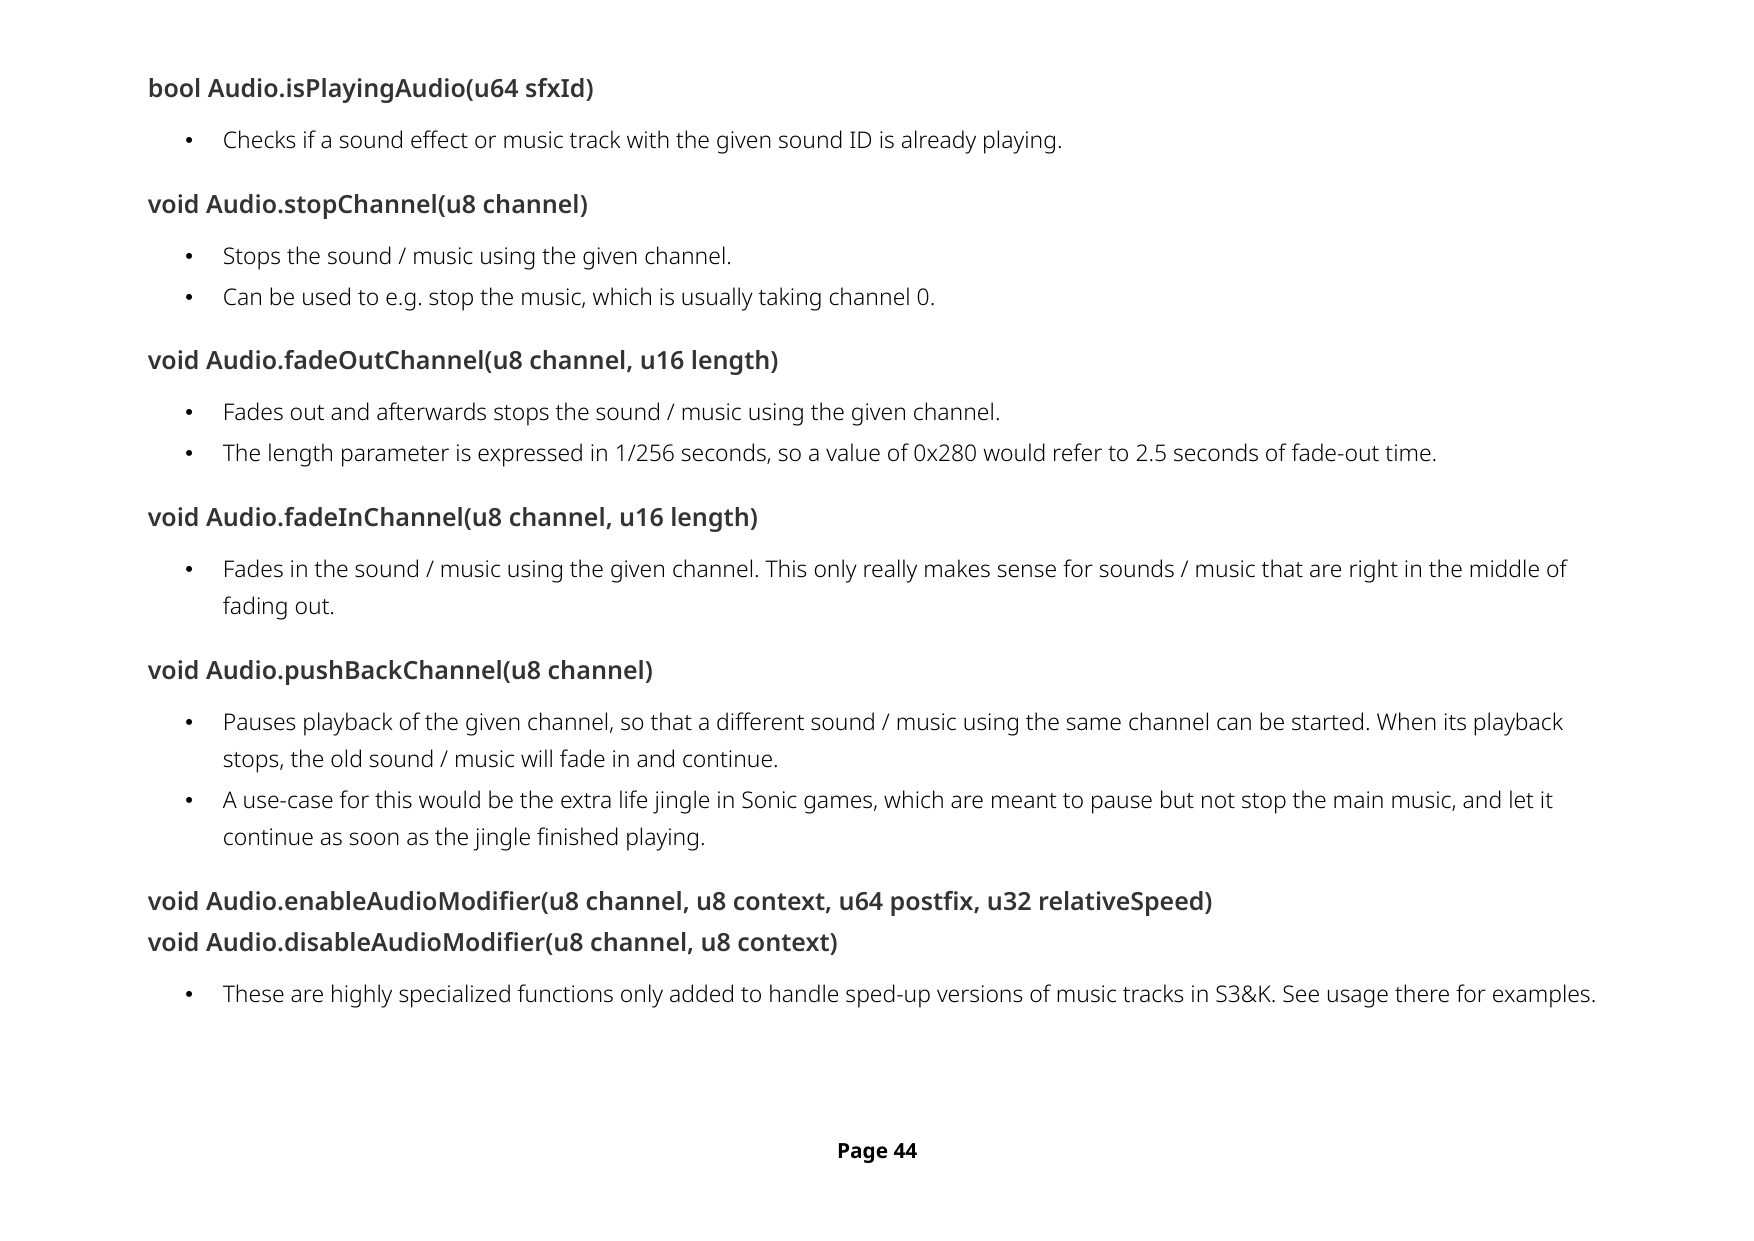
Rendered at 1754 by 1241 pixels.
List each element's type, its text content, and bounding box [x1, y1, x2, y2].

list Pauses playback of the given channel, so that a different sound / music using the same channel can be started. When its playback stops, the old sound / music will fade in and continue. [185, 706, 1606, 774]
subtitle void Audio.pushBackChannel(u8 channel) [148, 652, 1606, 687]
list A use-case for this would be the extra life jingle in Sonic games, which are meant to pause but not stop the main music, and let it continue as soon as the jingle finished playing. [185, 784, 1606, 852]
list The length parameter is expressed in 1/256 seconds, so a value of 0x280 would refer to 2.5 seconds of fade-out time. [185, 437, 1606, 468]
list These are highly specialized functions only added to handle sped-up versions of music tracks in S3&K. See usage there for examples. [185, 978, 1606, 1009]
list Fades out and afterwards stops the sound / music using the given channel. [185, 396, 1606, 427]
list Fades in the sound / music using the given channel. This only really makes sense for sounds / music that are right in the middle of fading out. [185, 552, 1606, 621]
list Can be used to e.g. stop the music, which is usually taking channel 0. [185, 280, 1606, 312]
subtitle void Audio.fadeInChannel(u8 channel, u16 length) [148, 499, 1606, 533]
list Checks if a sound effect or music track with the given sound ID is already playing. [185, 124, 1606, 155]
list Stops the sound / music using the given channel. [185, 240, 1606, 271]
subtitle bool Audio.isPlayingAudio(u64 sfxId) [148, 71, 1606, 105]
subtitle void Audio.stopChannel(u8 channel) [148, 187, 1606, 221]
subtitle void Audio.enableAudioModifier(u8 channel, u8 context, u64 postfix, u32 relativeSpeed) void Audio.disableAudioModifier(u8 channel, u8 context) [148, 884, 1606, 959]
subtitle void Audio.fadeOutChannel(u8 channel, u16 length) [148, 343, 1606, 377]
